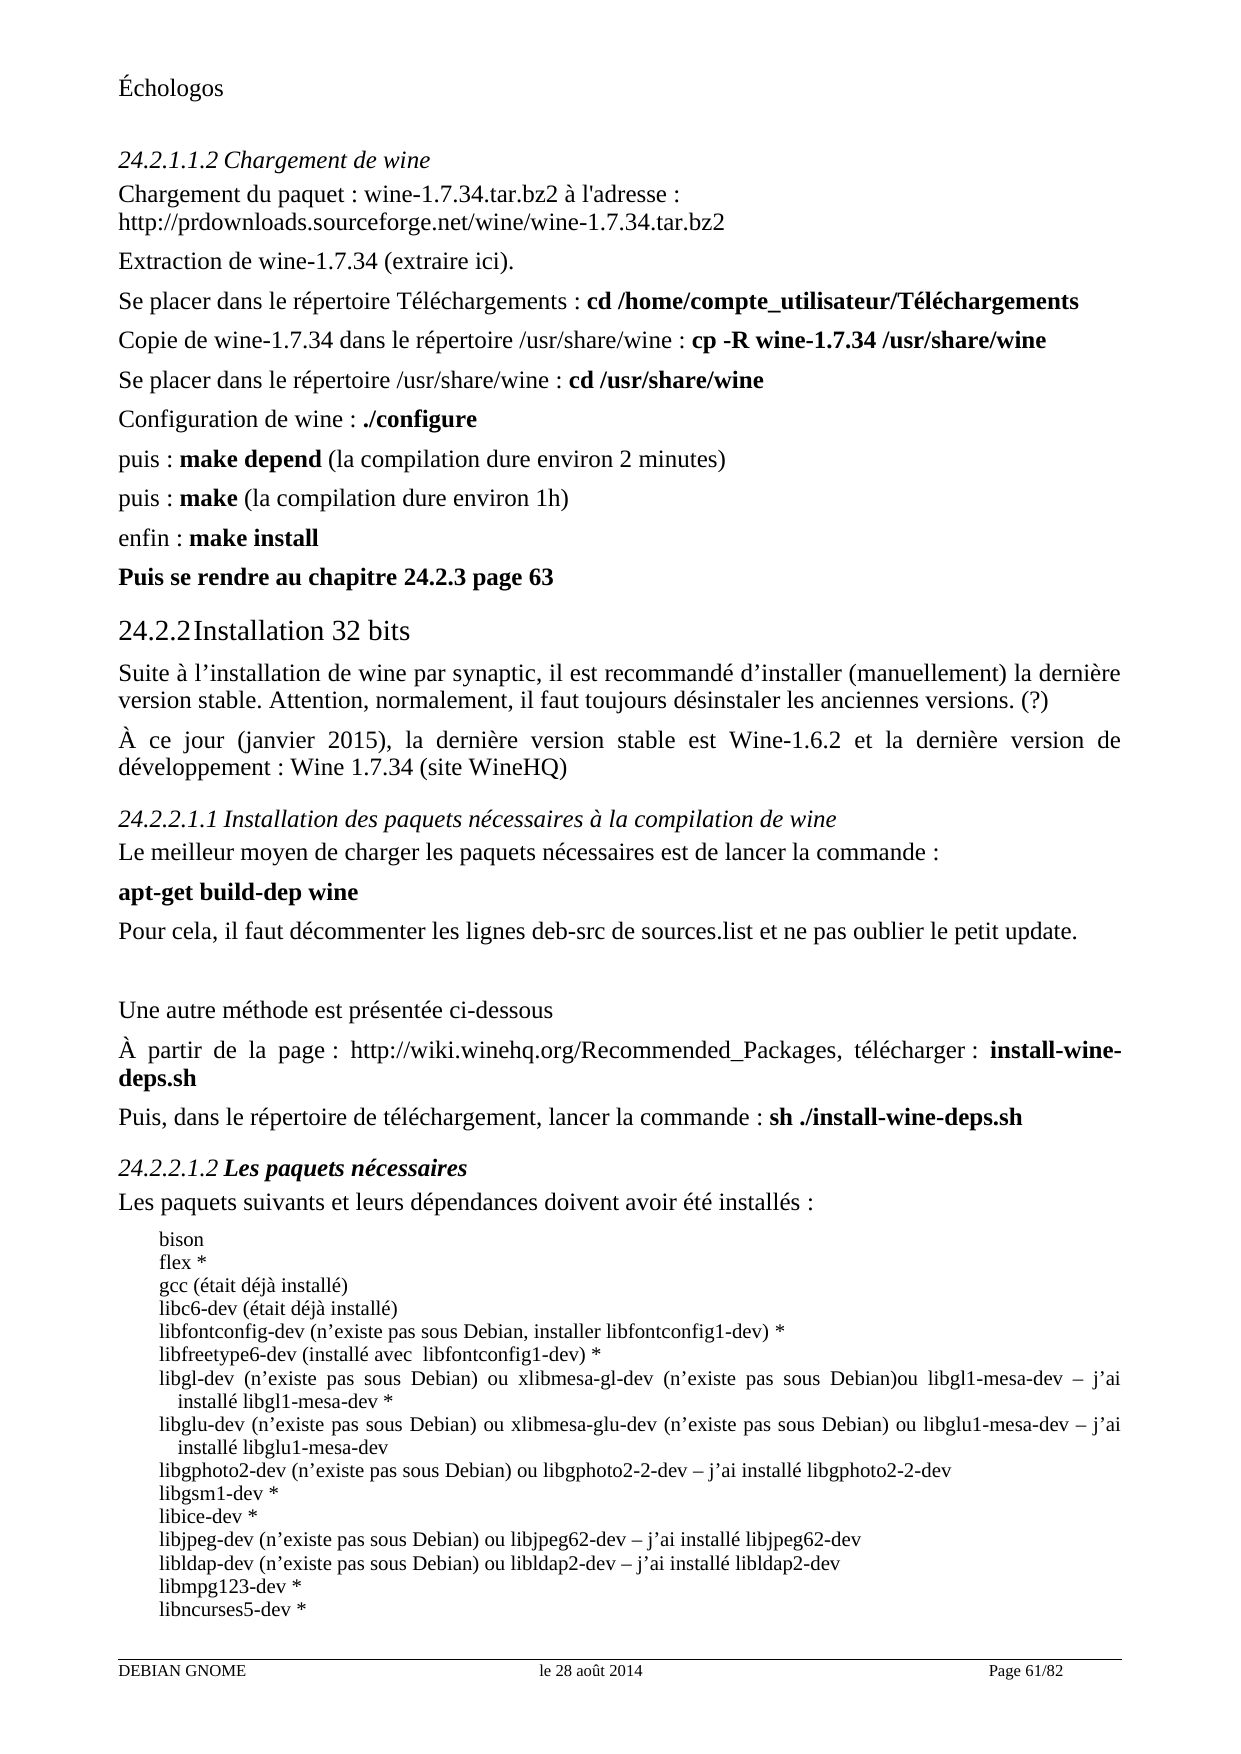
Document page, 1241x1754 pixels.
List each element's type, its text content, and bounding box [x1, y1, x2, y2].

text libmpg123-dev * [159, 1574, 1122, 1598]
text libldap-dev (n’existe pas sous Debian) ou libldap2-dev – j’ai installé libldap2-dev [159, 1551, 1122, 1574]
text Les paquets suivants et leurs dépendances doivent avoir été installés : [118, 1188, 1122, 1216]
text Extraction de wine-1.7.34 (extraire ici). [118, 247, 1122, 275]
text Le meilleur moyen de charger les paquets nécessaires est de lancer la commande : [118, 838, 1122, 866]
text libgphoto2-dev (n’existe pas sous Debian) ou libgphoto2-2-dev – j’ai installé libgphoto2-2-dev [159, 1459, 1122, 1482]
text À partir de la page : http://wiki.winehq.org/Recommended_Packages, télécharger : install-wine-deps.sh [118, 1036, 1122, 1091]
subtitle Les paquets nécessaires [118, 1154, 1122, 1182]
text Pour cela, il faut décommenter les lignes deb-src de sources.list et ne pas oublier le petit update. [118, 917, 1122, 945]
text Une autre méthode est présentée ci-dessous [118, 996, 1122, 1024]
text Puis, dans le répertoire de téléchargement, lancer la commande : sh ./install-wine-deps.sh [118, 1103, 1122, 1131]
text Configuration de wine : ./configure [118, 405, 1122, 433]
text puis : make (la compilation dure environ 1h) [118, 484, 1122, 512]
text Copie de wine-1.7.34 dans le répertoire /usr/share/wine : cp -R wine-1.7.34 /usr/share/wine [118, 326, 1122, 354]
text libfreetype6-dev (installé avec libfontconfig1-dev) * [159, 1343, 1122, 1366]
text libgl-dev (n’existe pas sous Debian) ou xlibmesa-gl-dev (n’existe pas sous Debian)ou libgl1-mesa-dev – j’ai installé libgl1-mesa-dev * [159, 1366, 1122, 1413]
text libjpeg-dev (n’existe pas sous Debian) ou libjpeg62-dev – j’ai installé libjpeg62-dev [159, 1528, 1122, 1551]
subtitle Installation des paquets nécessaires à la compilation de wine [118, 805, 1122, 833]
text enfin : make install [118, 524, 1122, 551]
text flex * [159, 1251, 1122, 1274]
text libncurses5-dev * [159, 1598, 1122, 1621]
text gcc (était déjà installé) [159, 1274, 1122, 1297]
subtitle Chargement de wine [118, 147, 1122, 174]
text apt-get build-dep wine [118, 878, 1122, 906]
text Se placer dans le répertoire Téléchargements : cd /home/compte_utilisateur/Téléchargements [118, 287, 1122, 314]
text libc6-dev (était déjà installé) [159, 1297, 1122, 1320]
text bison [159, 1228, 1122, 1251]
text libfontconfig-dev (n’existe pas sous Debian, installer libfontconfig1-dev) * [159, 1320, 1122, 1343]
subtitle Installation 32 bits [118, 614, 1122, 647]
text À ce jour (janvier 2015), la dernière version stable est Wine-1.6.2 et la dernière version de développement : Wine 1.7.34 (site WineHQ) [118, 726, 1122, 781]
text Se placer dans le répertoire /usr/share/wine : cd /usr/share/wine [118, 366, 1122, 393]
text libgsm1-dev * [159, 1482, 1122, 1505]
text Chargement du paquet : wine-1.7.34.tar.bz2 à l'adresse : http://prdownloads.sourceforge.net/wine/wine-1.7.34.tar.bz2 [118, 180, 1122, 236]
text Puis se rendre au chapitre 24.2.3 page 63 [118, 563, 1122, 591]
text puis : make depend (la compilation dure environ 2 minutes) [118, 445, 1122, 472]
text Suite à l’installation de wine par synaptic, il est recommandé d’installer (manuellement) la dernière version stable. Attention, normalement, il faut toujours désinstaler les anciennes versions. (?) [118, 659, 1122, 714]
text libice-dev * [159, 1505, 1122, 1528]
text libglu-dev (n’existe pas sous Debian) ou xlibmesa-glu-dev (n’existe pas sous Debian) ou libglu1-mesa-dev – j’ai installé libglu1-mesa-dev [159, 1413, 1122, 1459]
